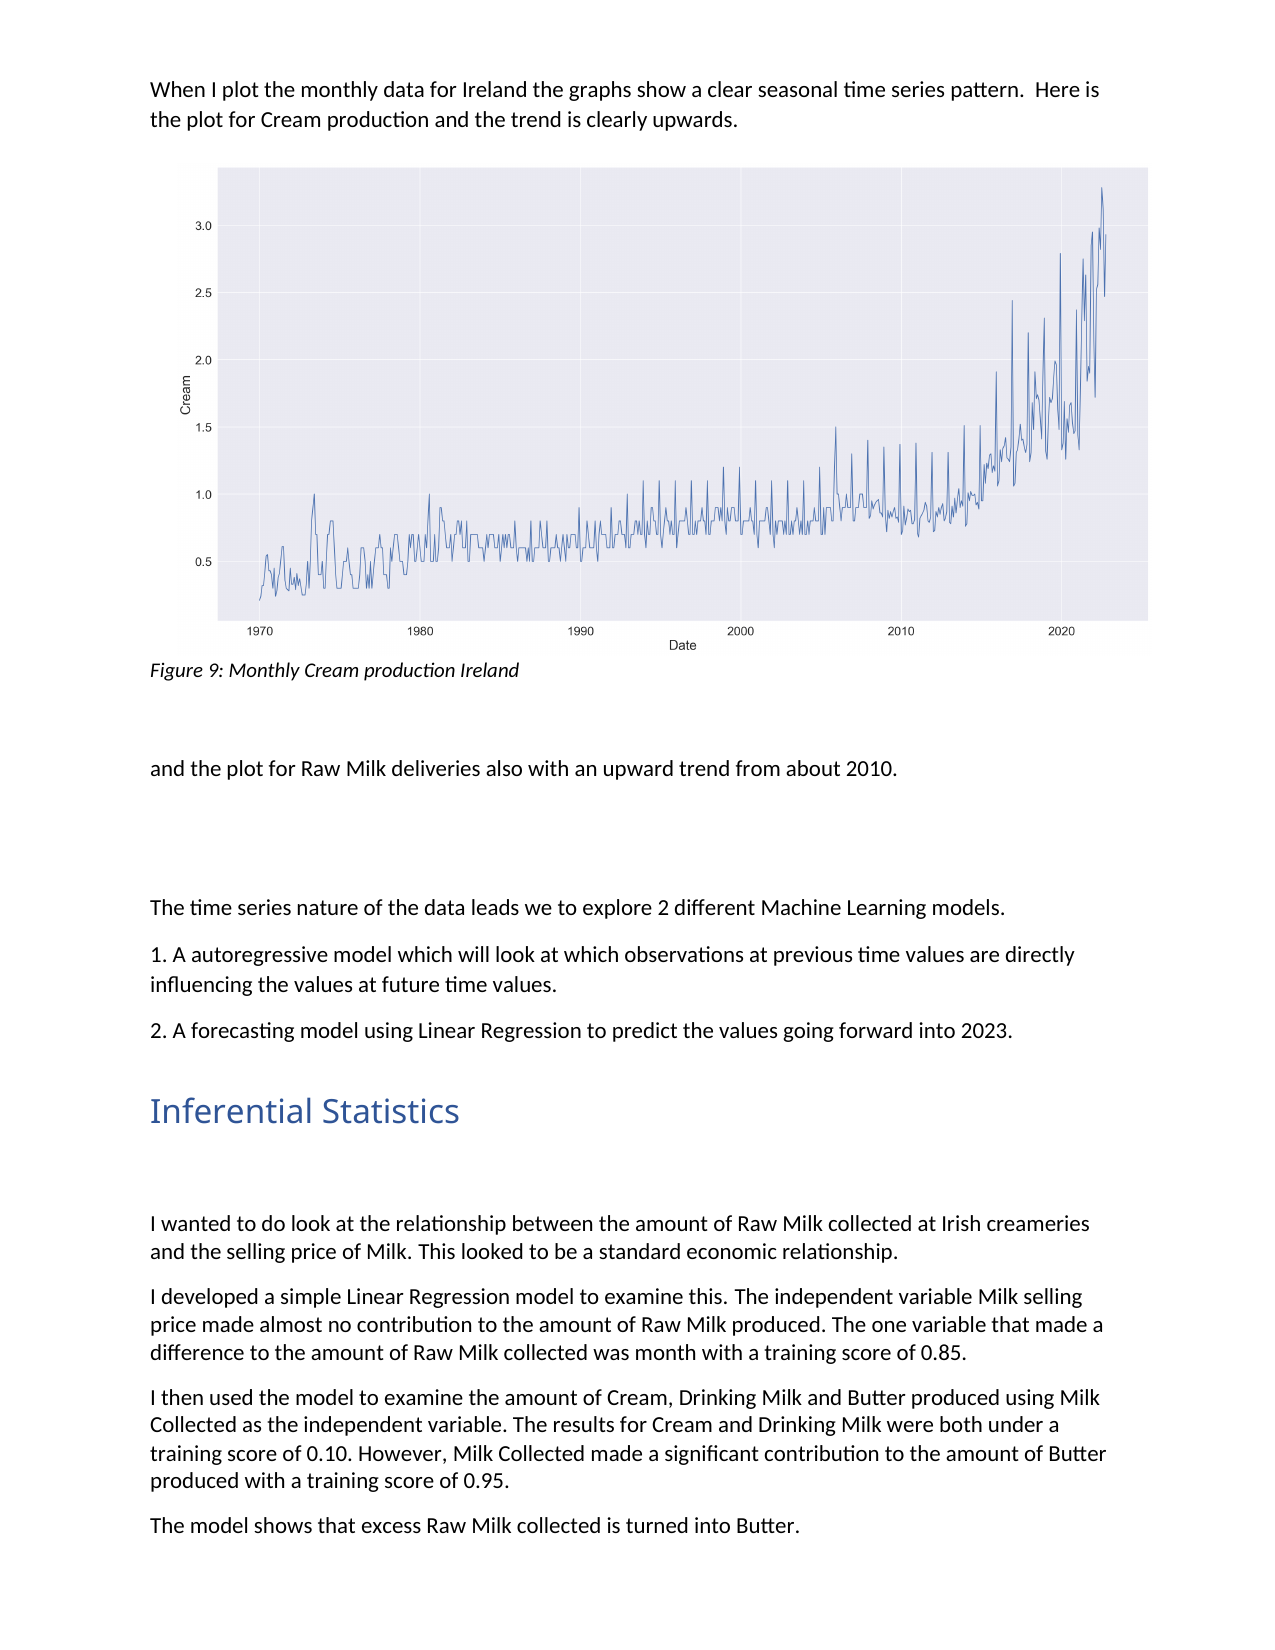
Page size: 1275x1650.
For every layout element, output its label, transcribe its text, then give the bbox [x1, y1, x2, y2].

text The model shows that excess Raw Milk collected is turned into Butter. [150, 1511, 1125, 1539]
text I wanted to do look at the relationship between the amount of Raw Milk collected at Irish creameries and the selling price of Milk. This looked to be a standard economic relationship. [150, 1209, 1125, 1265]
picture [177, 163, 1152, 656]
text The time series nature of the data leads we to explore 2 different Machine Learning models. [150, 893, 1125, 921]
text When I plot the monthly data for Ireland the graphs show a clear seasonal time series pattern. Here is the plot for Cream production and the trend is clearly upwards. [150, 75, 1125, 133]
subtitle Inferential Statistics [150, 1088, 1125, 1133]
text Figure 9: Monthly Cream production Ireland [150, 656, 1179, 683]
text and the plot for Raw Milk deliveries also with an upward trend from about 2010. [150, 754, 1125, 782]
text 1. A autoregressive model which will look at which observations at previous time values are directly influencing the values at future time values. [150, 940, 1125, 998]
text I then used the model to examine the amount of Cream, Drinking Milk and Butter produced using Milk Collected as the independent variable. The results for Cream and Drinking Milk were both under a training score of 0.10. However, Milk Collected made a significant contribution to the amount of Butter produced with a training score of 0.95. [150, 1383, 1125, 1495]
text I developed a simple Linear Regression model to examine this. The independent variable Milk selling price made almost no contribution to the amount of Raw Milk produced. The one variable that made a difference to the amount of Raw Milk collected was month with a training score of 0.85. [150, 1282, 1125, 1366]
text 2. A forecasting model using Linear Regression to predict the values going forward into 2023. [150, 1016, 1125, 1044]
